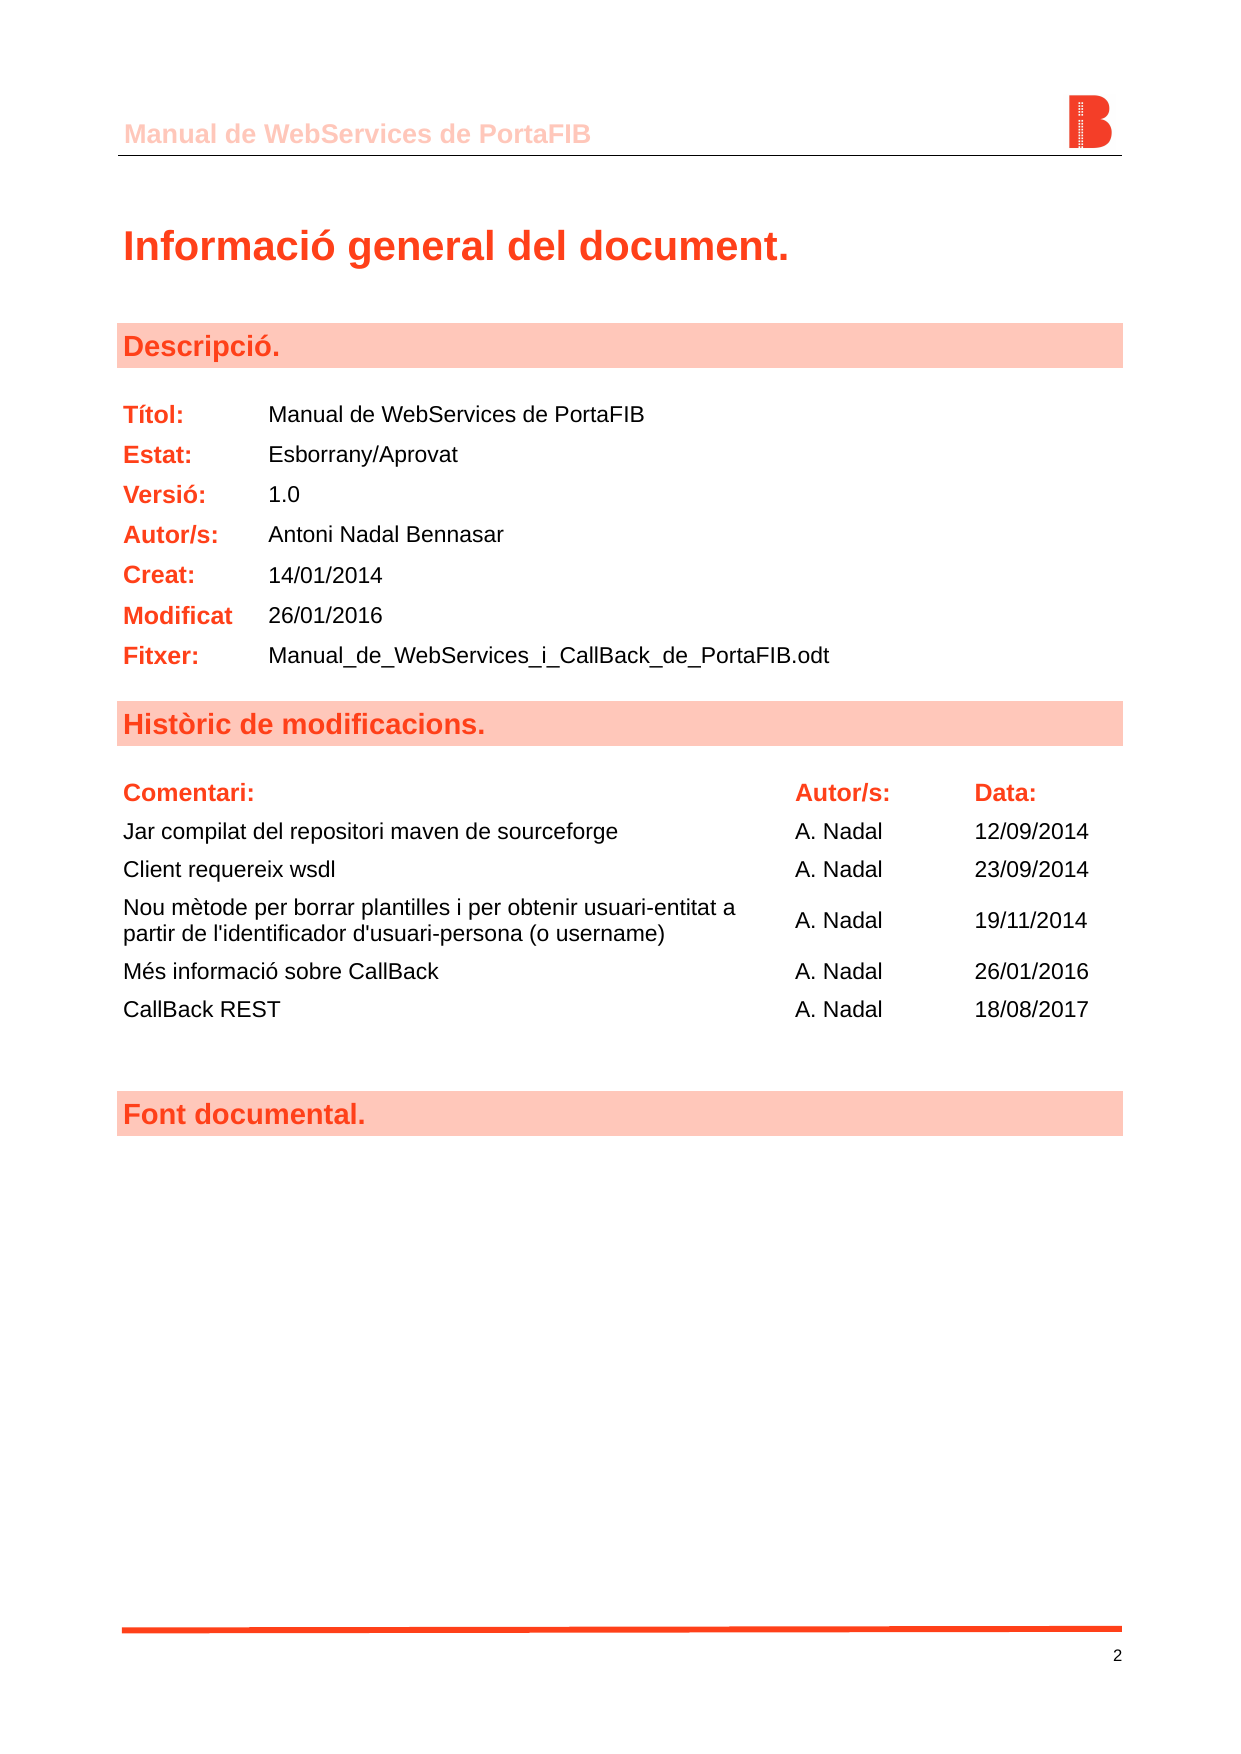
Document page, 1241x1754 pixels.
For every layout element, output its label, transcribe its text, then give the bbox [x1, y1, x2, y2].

table_cell Modificat [117, 595, 262, 635]
table_cell 26/01/2016 [969, 952, 1123, 990]
table_cell Més informació sobre CallBack [117, 952, 789, 990]
table_cell [117, 675, 1123, 701]
table_cell [117, 1278, 1123, 1315]
table_cell A. Nadal [789, 952, 969, 990]
table_cell 19/11/2014 [969, 888, 1123, 952]
table_cell Versió: [117, 474, 262, 514]
table_cell Nou mètode per borrar plantilles i per obtenir usuari-entitat a partir de l'identificador d'usuari-persona (o username) [117, 888, 789, 952]
table_cell 1.0 [262, 474, 1123, 514]
table_cell [117, 1240, 1123, 1278]
table_cell Autor/s: [789, 772, 969, 812]
table_cell [789, 1028, 969, 1065]
table_cell Descripció. [117, 323, 1123, 368]
table_cell Històric de modificacions. [117, 701, 1123, 746]
table_cell Manual de WebServices de PortaFIB [262, 394, 1123, 434]
table_cell Comentari: [117, 772, 789, 812]
table_cell A. Nadal [789, 850, 969, 888]
table_cell A. Nadal [789, 888, 969, 952]
table_cell Jar compilat del repositori maven de sourceforge [117, 812, 789, 850]
table_cell [117, 1028, 789, 1065]
table_cell [117, 1200, 1123, 1240]
picture [1063, 94, 1117, 150]
table_cell Font documental. [117, 1091, 1123, 1136]
table_cell Títol: [117, 394, 262, 434]
table_cell [969, 1028, 1123, 1065]
table_cell Data: [969, 772, 1123, 812]
table_cell [117, 1162, 1123, 1200]
table_cell 26/01/2016 [262, 595, 1123, 635]
table_cell 12/09/2014 [969, 812, 1123, 850]
table_cell [117, 368, 1123, 394]
table_cell Manual_de_WebServices_i_CallBack_de_PortaFIB.odt [262, 635, 1123, 675]
table_cell [117, 1065, 1123, 1091]
table_cell A. Nadal [789, 990, 969, 1028]
table_cell A. Nadal [789, 812, 969, 850]
table_cell Client requereix wsdl [117, 850, 789, 888]
table_cell 18/08/2017 [969, 990, 1123, 1028]
table_cell Autor/s: [117, 515, 262, 555]
table_cell Creat: [117, 555, 262, 595]
table_cell Estat: [117, 434, 262, 474]
table_cell [117, 1136, 1123, 1162]
table_cell Fitxer: [117, 635, 262, 675]
table_cell Esborrany/Aprovat [262, 434, 1123, 474]
table_cell 14/01/2014 [262, 555, 1123, 595]
table_header Informació general del document. [117, 216, 1123, 323]
table_cell 23/09/2014 [969, 850, 1123, 888]
table_cell [117, 746, 1123, 772]
table_cell CallBack REST [117, 990, 789, 1028]
table_cell Antoni Nadal Bennasar [262, 515, 1123, 555]
